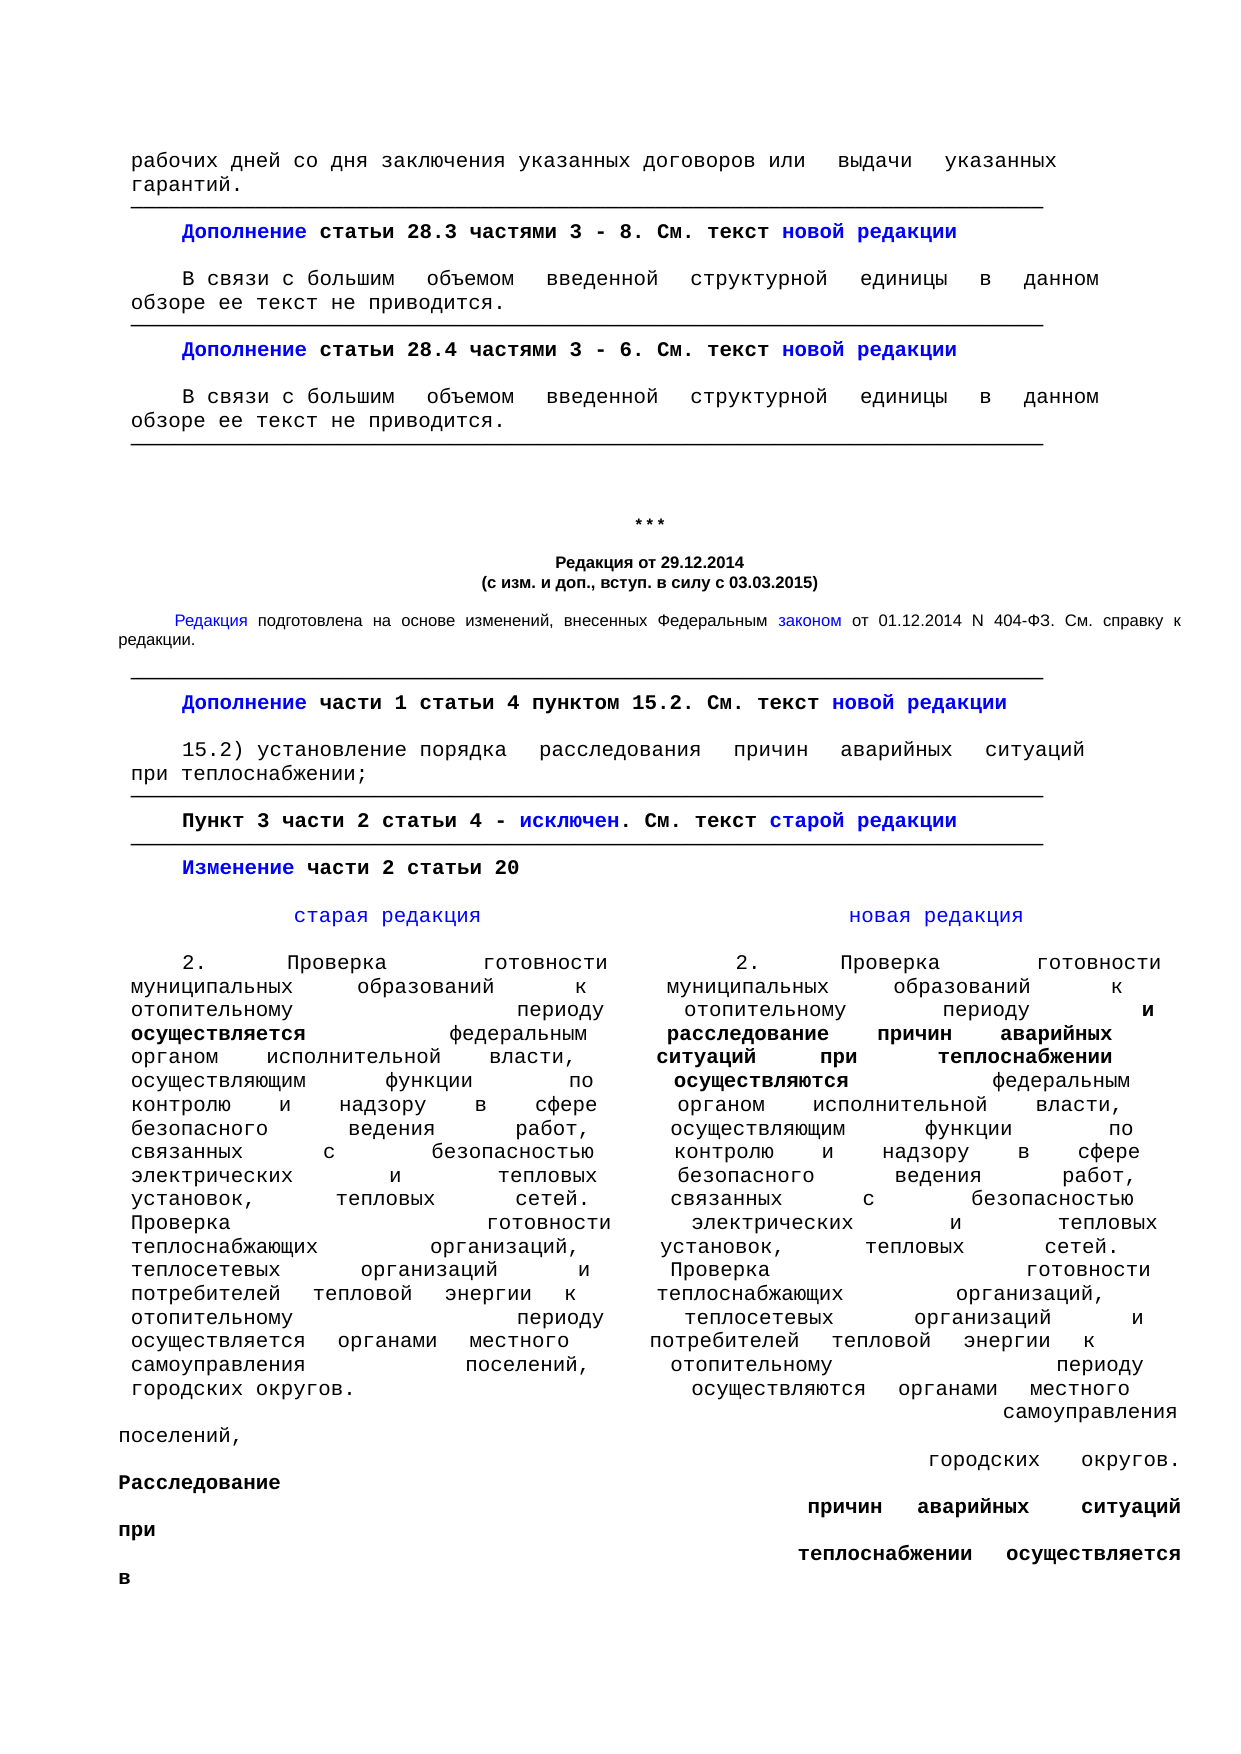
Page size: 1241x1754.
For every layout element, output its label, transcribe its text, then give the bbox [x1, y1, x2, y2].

text осуществляется федеральным расследование причин аварийных [118, 1023, 1181, 1047]
text самоуправления поселений, отопительному периоду [118, 1354, 1181, 1378]
text ───────────────────────────────────────────────────────────────────────── [118, 668, 1181, 692]
text муниципальных образований к муниципальных образований к [118, 976, 1181, 999]
text 15.2) установление порядка расследования причин аварийных ситуаций [118, 739, 1181, 763]
text теплоснабжении осуществляется в [118, 1543, 1181, 1590]
text Дополнение статьи 28.4 частями 3 - 6. См. текст новой редакции [118, 339, 1181, 363]
text Редакция подготовлена на основе изменений, внесенных Федеральным законом от 01.12.2014 N 404-ФЗ. См. справку к редакции. [118, 611, 1181, 649]
text теплоснабжающих организаций, установок, тепловых сетей. [118, 1236, 1181, 1259]
text Дополнение статьи 28.3 частями 3 - 8. См. текст новой редакции [118, 221, 1181, 244]
text потребителей тепловой энергии к теплоснабжающих организаций, [118, 1283, 1181, 1307]
text гарантий. [118, 174, 1181, 197]
text ───────────────────────────────────────────────────────────────────────── [118, 834, 1181, 857]
text осуществляющим функции по осуществляются федеральным [118, 1070, 1181, 1094]
text городских округов. осуществляются органами местного [118, 1378, 1181, 1401]
text 2. Проверка готовности 2. Проверка готовности [118, 952, 1181, 976]
text Проверка готовности электрических и тепловых [118, 1212, 1181, 1236]
text городских округов. Расследование [118, 1448, 1181, 1496]
text ───────────────────────────────────────────────────────────────────────── [118, 786, 1181, 810]
text контролю и надзору в сфере органом исполнительной власти, [118, 1094, 1181, 1117]
text теплосетевых организаций и Проверка готовности [118, 1259, 1181, 1283]
text самоуправления поселений, [118, 1401, 1181, 1448]
text ───────────────────────────────────────────────────────────────────────── [118, 316, 1181, 339]
text обзоре ее текст не приводится. [118, 292, 1181, 316]
text причин аварийных ситуаций при [118, 1496, 1181, 1543]
text Пункт 3 части 2 статьи 4 - исключен. См. текст старой редакции [118, 810, 1181, 834]
text осуществляется органами местного потребителей тепловой энергии к [118, 1330, 1181, 1354]
text отопительному периоду теплосетевых организаций и [118, 1307, 1181, 1330]
text Дополнение части 1 статьи 4 пунктом 15.2. См. текст новой редакции [118, 692, 1181, 716]
text установок, тепловых сетей. связанных с безопасностью [118, 1188, 1181, 1212]
text * * * [118, 515, 1181, 534]
text обзоре ее текст не приводится. [118, 410, 1181, 434]
text В связи с большим объемом введенной структурной единицы в данном [118, 268, 1181, 292]
text Изменение части 2 статьи 20 [118, 857, 1181, 881]
text отопительному периоду отопительному периоду и [118, 999, 1181, 1023]
text ───────────────────────────────────────────────────────────────────────── [118, 197, 1181, 221]
text электрических и тепловых безопасного ведения работ, [118, 1165, 1181, 1188]
text органом исполнительной власти, ситуаций при теплоснабжении [118, 1047, 1181, 1070]
text связанных с безопасностью контролю и надзору в сфере [118, 1141, 1181, 1165]
text безопасного ведения работ, осуществляющим функции по [118, 1117, 1181, 1141]
text рабочих дней со дня заключения указанных договоров или выдачи указанных [118, 150, 1181, 174]
text старая редакция новая редакция [118, 905, 1181, 928]
text при теплоснабжении; [118, 763, 1181, 786]
text В связи с большим объемом введенной структурной единицы в данном [118, 386, 1181, 410]
text (с изм. и доп., вступ. в силу с 03.03.2015) [118, 572, 1181, 592]
subtitle Редакция от 29.12.2014 [118, 553, 1181, 572]
text ───────────────────────────────────────────────────────────────────────── [118, 434, 1181, 457]
